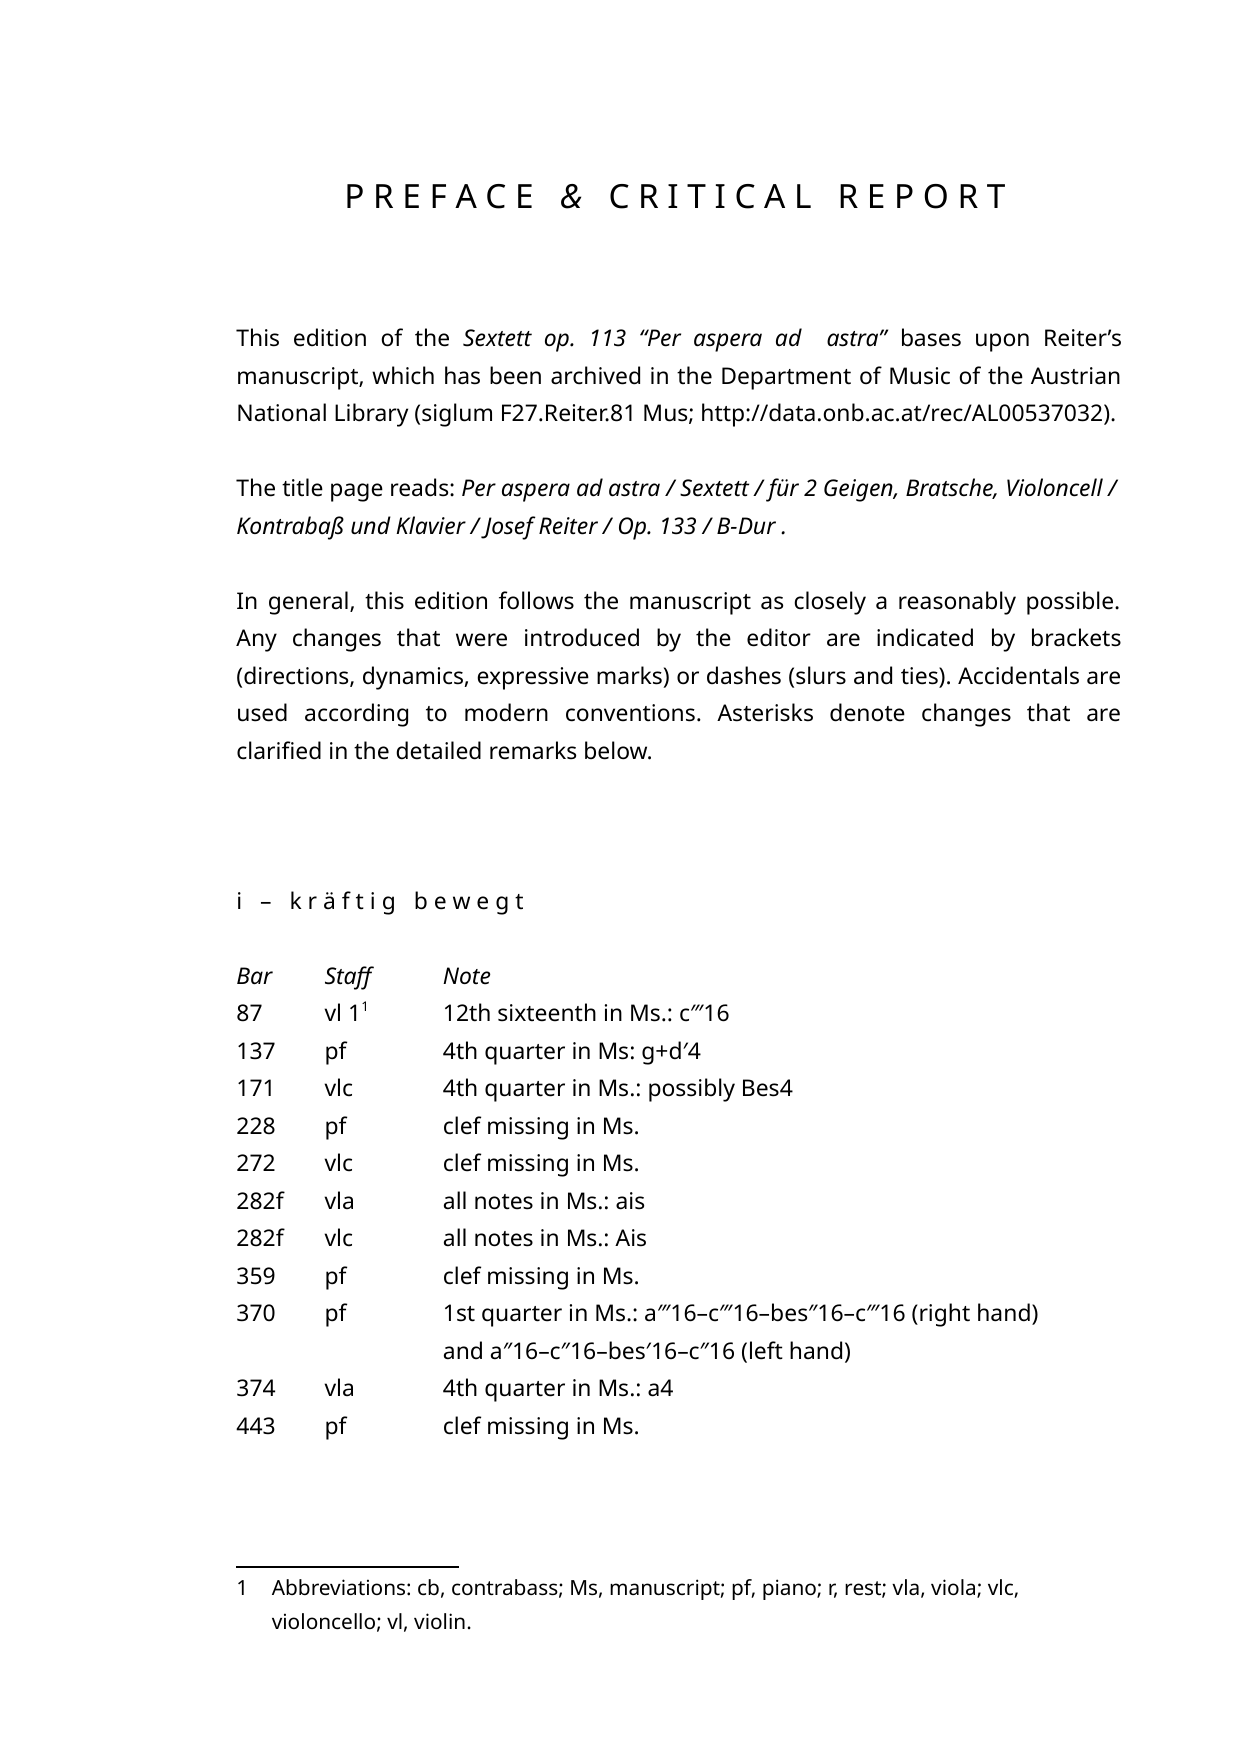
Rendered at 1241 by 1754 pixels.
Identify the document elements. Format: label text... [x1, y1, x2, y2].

text Abbreviations: cb, contrabass; Ms, manuscript; pf, piano; r, rest; vla, viola; vlc, violoncello; vl, violin. [236, 1573, 1122, 1636]
text This edition of the Sextett op. 113 “Per aspera ad astra” bases upon Reiter’s manuscript, which has been archived in the Department of Music of the Austrian National Library (siglum F27.Reiter.81 Mus; http://data.onb.ac.at/rec/AL00537032). [236, 322, 1122, 429]
text Bar Staff Note 87 vl 1 12th sixteenth in Ms.: c‴16 137 pf 4th quarter in Ms: g+d′4 171 vlc 4th quarter in Ms.: possibly Bes4 228 pf clef missing in Ms. 272 vlc clef missing in Ms. 282f vla all notes in Ms.: ais 282f vlc all notes in Ms.: Ais 359 pf clef missing in Ms. 370 pf 1st quarter in Ms.: a‴16–c‴16–bes″16–c‴16 (right hand) and a″16–c″16–bes′16–c″16 (left hand) 374 vla 4th quarter in Ms.: a4 443 pf clef missing in Ms. ii – [236, 960, 1122, 1554]
text P R E F A C E & C R I T I C A L R E P O R T [236, 173, 1122, 218]
text The title page reads: Per aspera ad astra / Sextett / für 2 Geigen, Bratsche, Violoncell / Kontrabaß und Klavier / Josef Reiter / Op. 133 / B-Dur . [236, 472, 1122, 541]
text i – k r ä f t i g b e w e g t [236, 885, 1122, 916]
text In general, this edition follows the manuscript as closely a reasonably possible. Any changes that were introduced by the editor are indicated by brackets (directions, dynamics, expressive marks) or dashes (slurs and ties). Accidentals are used according to modern conventions. Asterisks denote changes that are clarified in the detailed remarks below. [236, 585, 1122, 766]
